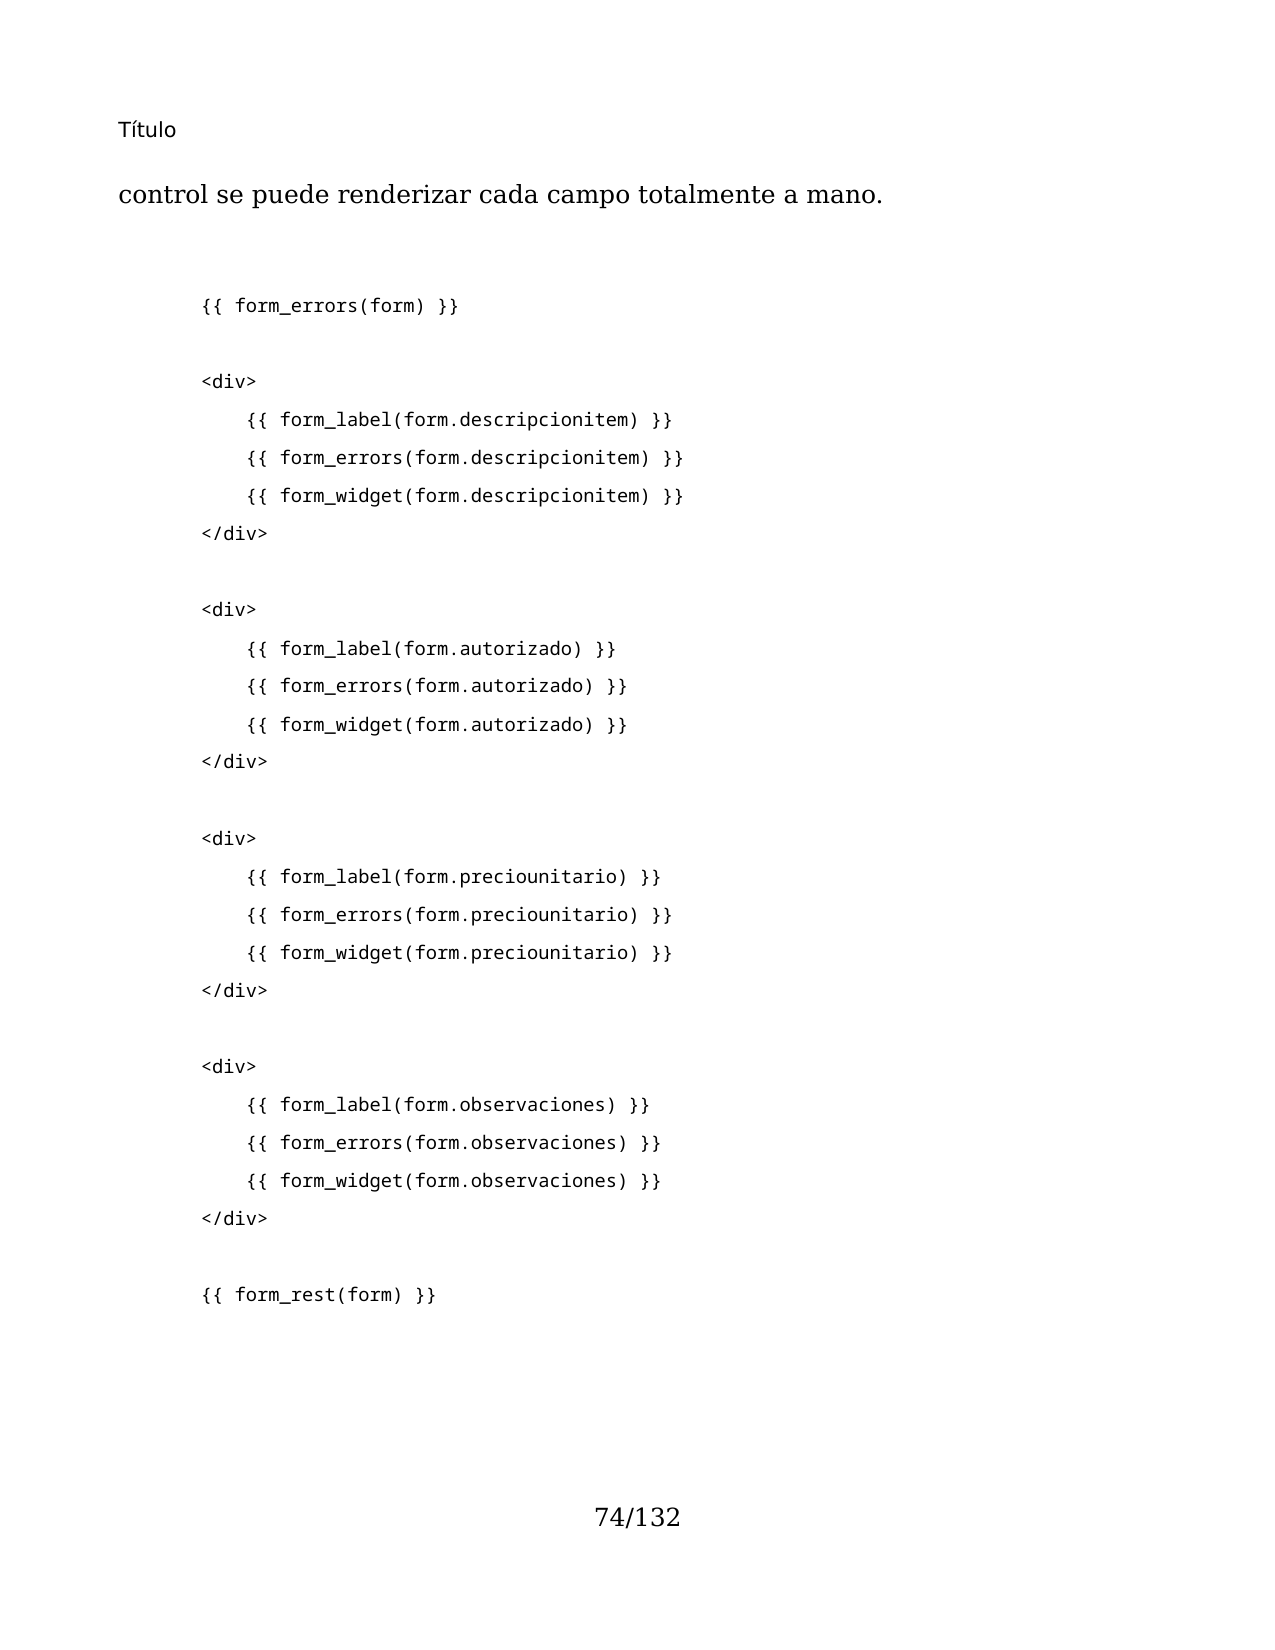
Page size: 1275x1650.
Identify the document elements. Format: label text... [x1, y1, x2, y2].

text {{ form_label(form.observaciones) }} [118, 1091, 1157, 1117]
text </div> [118, 521, 1157, 546]
text {{ form_errors(form.observaciones) }} [118, 1129, 1157, 1154]
text {{ form_widget(form.observaciones) }} [118, 1167, 1157, 1193]
text </div> [118, 977, 1157, 1002]
text {{ form_rest(form) }} [118, 1281, 1157, 1307]
text {{ form_errors(form) }} [118, 293, 1157, 318]
text <div> [118, 1053, 1157, 1078]
text <div> [118, 825, 1157, 850]
text </div> [118, 1205, 1157, 1231]
text {{ form_widget(form.descripcionitem) }} [118, 483, 1157, 508]
text </div> [118, 749, 1157, 774]
text {{ form_label(form.autorizado) }} [118, 635, 1157, 660]
text {{ form_label(form.descripcionitem) }} [118, 407, 1157, 432]
text {{ form_widget(form.preciounitario) }} [118, 939, 1157, 964]
text {{ form_errors(form.descripcionitem) }} [118, 445, 1157, 470]
text {{ form_label(form.preciounitario) }} [118, 863, 1157, 888]
text {{ form_widget(form.autorizado) }} [118, 711, 1157, 736]
text {{ form_errors(form.preciounitario) }} [118, 901, 1157, 926]
text {{ form_errors(form.autorizado) }} [118, 673, 1157, 698]
text <div> [118, 369, 1157, 394]
text <div> [118, 597, 1157, 622]
text control se puede renderizar cada campo totalmente a mano. [118, 181, 1157, 210]
